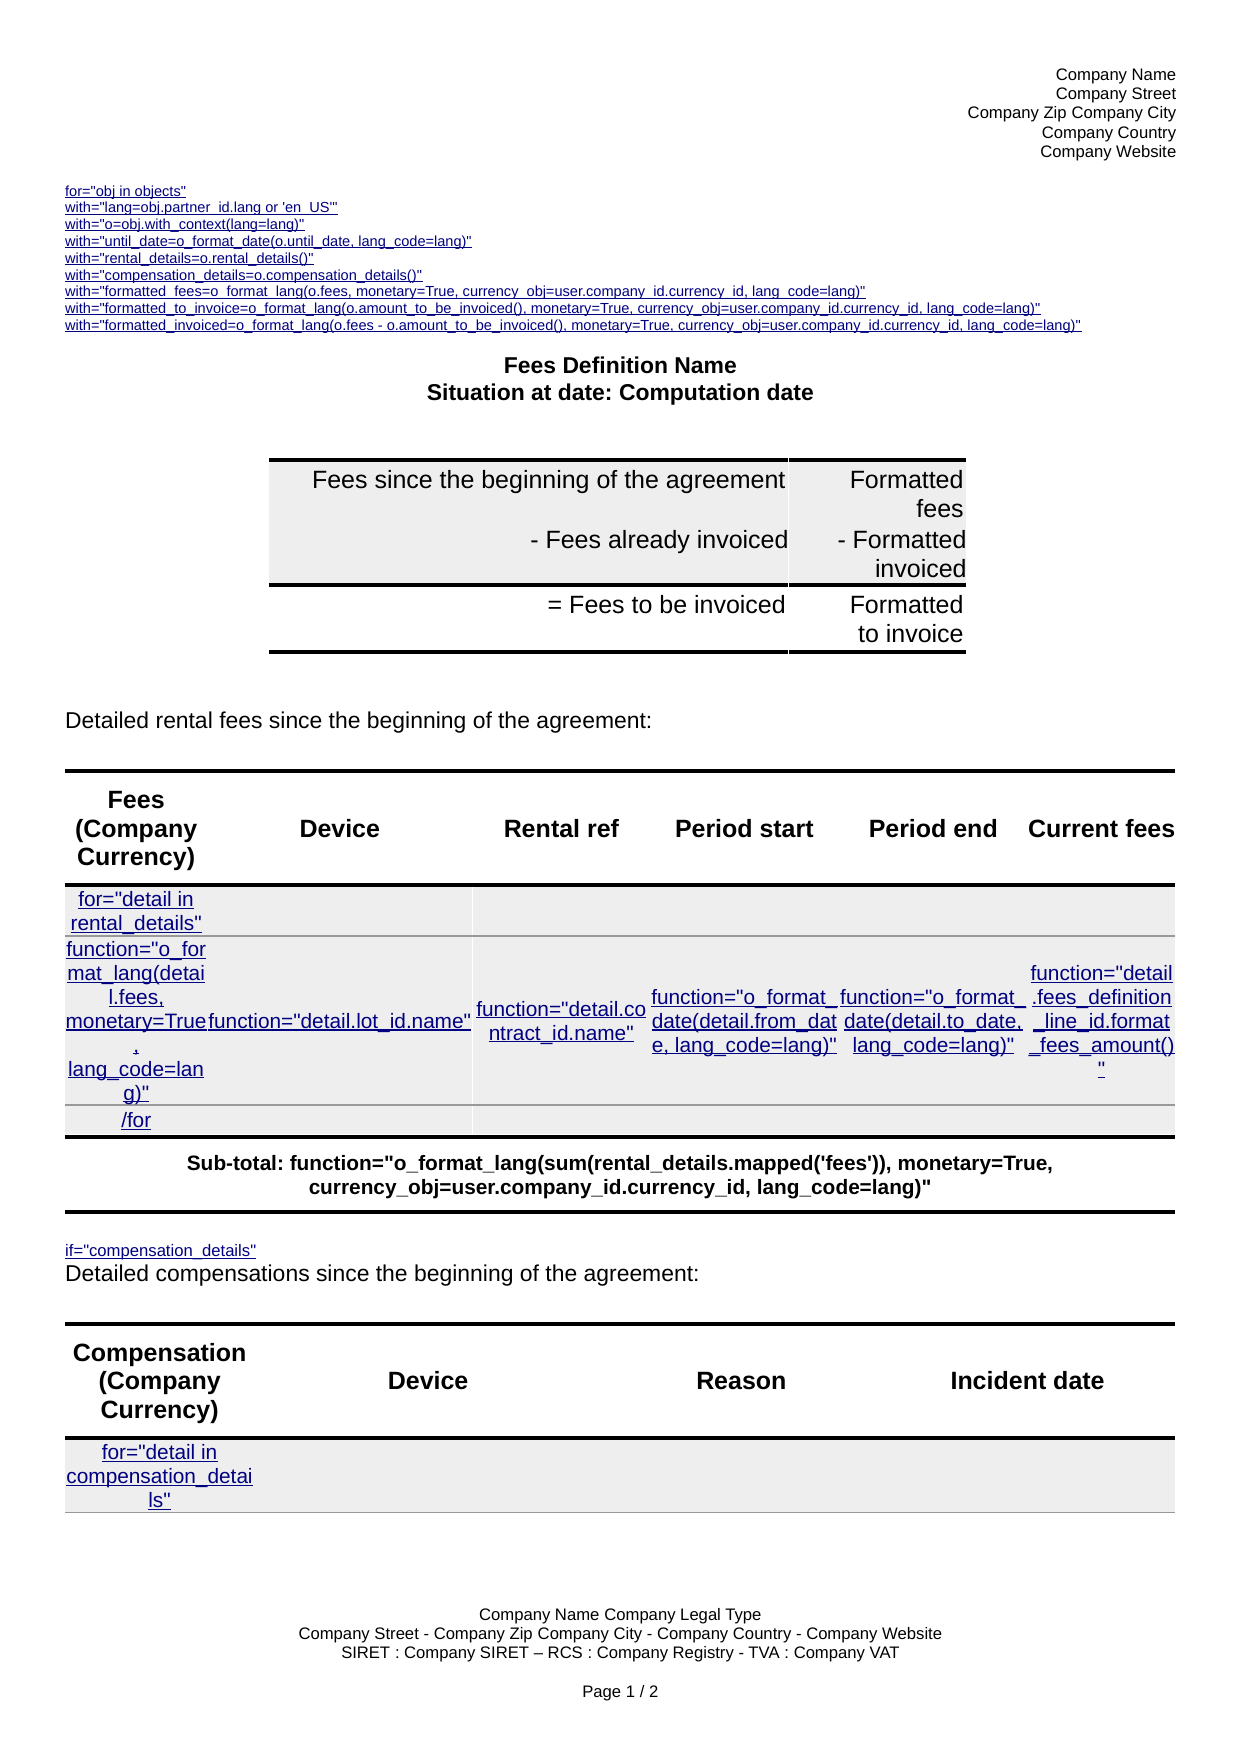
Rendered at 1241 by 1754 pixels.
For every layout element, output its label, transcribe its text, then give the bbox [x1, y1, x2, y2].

table_cell /for [65, 1106, 207, 1134]
table_header Incident date [880, 1326, 1175, 1436]
table_header Reason [602, 1326, 880, 1436]
table_header Fees (Company Currency) [65, 773, 207, 883]
table_cell [1028, 887, 1175, 935]
table_cell - Fees already invoiced [269, 525, 788, 583]
table_cell = Fees to be invoiced [269, 587, 788, 650]
table_header Device [207, 773, 472, 883]
text with="lang=obj.partner_id.lang or 'en_US'" [65, 199, 1175, 216]
table_cell [789, 587, 831, 650]
table_cell function="o_format_lang(detail.fees, monetary=True [65, 937, 207, 1029]
table_cell - Formatted invoiced [831, 525, 966, 583]
table_header [789, 462, 831, 525]
table_cell [650, 1106, 839, 1134]
text with="formatted_invoiced=o_format_lang(o.fees - o.amount_to_be_invoiced(), monetary=True, currency_obj=user.company_id.currency_id, lang_code=lang)" [65, 316, 1175, 333]
table_cell [1028, 1106, 1175, 1134]
table_cell function="o_format_date(detail.from_date, lang_code=lang)" [650, 937, 839, 1104]
table_cell [473, 1106, 650, 1134]
table_cell [207, 887, 472, 935]
table_cell [839, 887, 1028, 935]
table_header Device [254, 1326, 602, 1436]
table_header Compensation (Company Currency) [65, 1326, 254, 1436]
text with="rental_details=o.rental_details()" [65, 249, 1175, 266]
text Detailed compensations since the beginning of the agreement: [65, 1260, 1175, 1286]
subtitle Fees Definition Name [65, 352, 1175, 379]
table_header Fees since the beginning of the agreement [269, 462, 788, 525]
table_cell [207, 1106, 472, 1134]
subtitle Situation at date: Computation date [65, 379, 1175, 405]
table_cell [789, 525, 831, 583]
table_cell [473, 887, 650, 935]
text with="formatted_fees=o_format_lang(o.fees, monetary=True, currency_obj=user.company_id.currency_id, lang_code=lang)" [65, 283, 1175, 300]
text Detailed rental fees since the beginning of the agreement: [65, 707, 1175, 733]
text with="o=obj.with_context(lang=lang)" [65, 216, 1175, 233]
table_cell function="detail.contract_id.name" [473, 937, 650, 1104]
table_cell for="detail in compensation_details" [65, 1440, 254, 1512]
table_cell " [1028, 1054, 1175, 1104]
text with="compensation_details=o.compensation_details()" [65, 266, 1175, 283]
table_cell [602, 1440, 880, 1512]
table_cell [880, 1440, 1175, 1512]
table_cell function="o_format_date(detail.to_date, lang_code=lang)" [839, 937, 1028, 1104]
table_cell for="detail in rental_details" [65, 887, 207, 935]
table_cell function="detail.lot_id.name" [207, 937, 472, 1104]
table_cell Formatted to invoice [831, 587, 966, 650]
table_cell Sub-total: function="o_format_lang(sum(rental_details.mapped('fees')), monetary=True, currency_obj=user.company_id.currency_id, lang_code=lang)" [65, 1139, 1175, 1210]
table_header Current fees [1028, 773, 1175, 883]
table_cell function="detail.fees_definition_line_id.format_fees_amount() [1028, 937, 1175, 1053]
table_cell [254, 1440, 602, 1512]
text with="until_date=o_format_date(o.until_date, lang_code=lang)" [65, 233, 1175, 249]
text for="obj in objects" [65, 182, 1175, 199]
text if="compensation_details" [65, 1241, 1175, 1260]
text with="formatted_to_invoice=o_format_lang(o.amount_to_be_invoiced(), monetary=True, currency_obj=user.company_id.currency_id, lang_code=lang)" [65, 300, 1175, 316]
table_cell , lang_code=lang)" [65, 1030, 207, 1104]
table_header Formatted fees [831, 462, 966, 525]
table_header Rental ref [473, 773, 650, 883]
table_header Period start [650, 773, 839, 883]
table_cell [650, 887, 839, 935]
table_header Period end [839, 773, 1028, 883]
table_cell [839, 1106, 1028, 1134]
